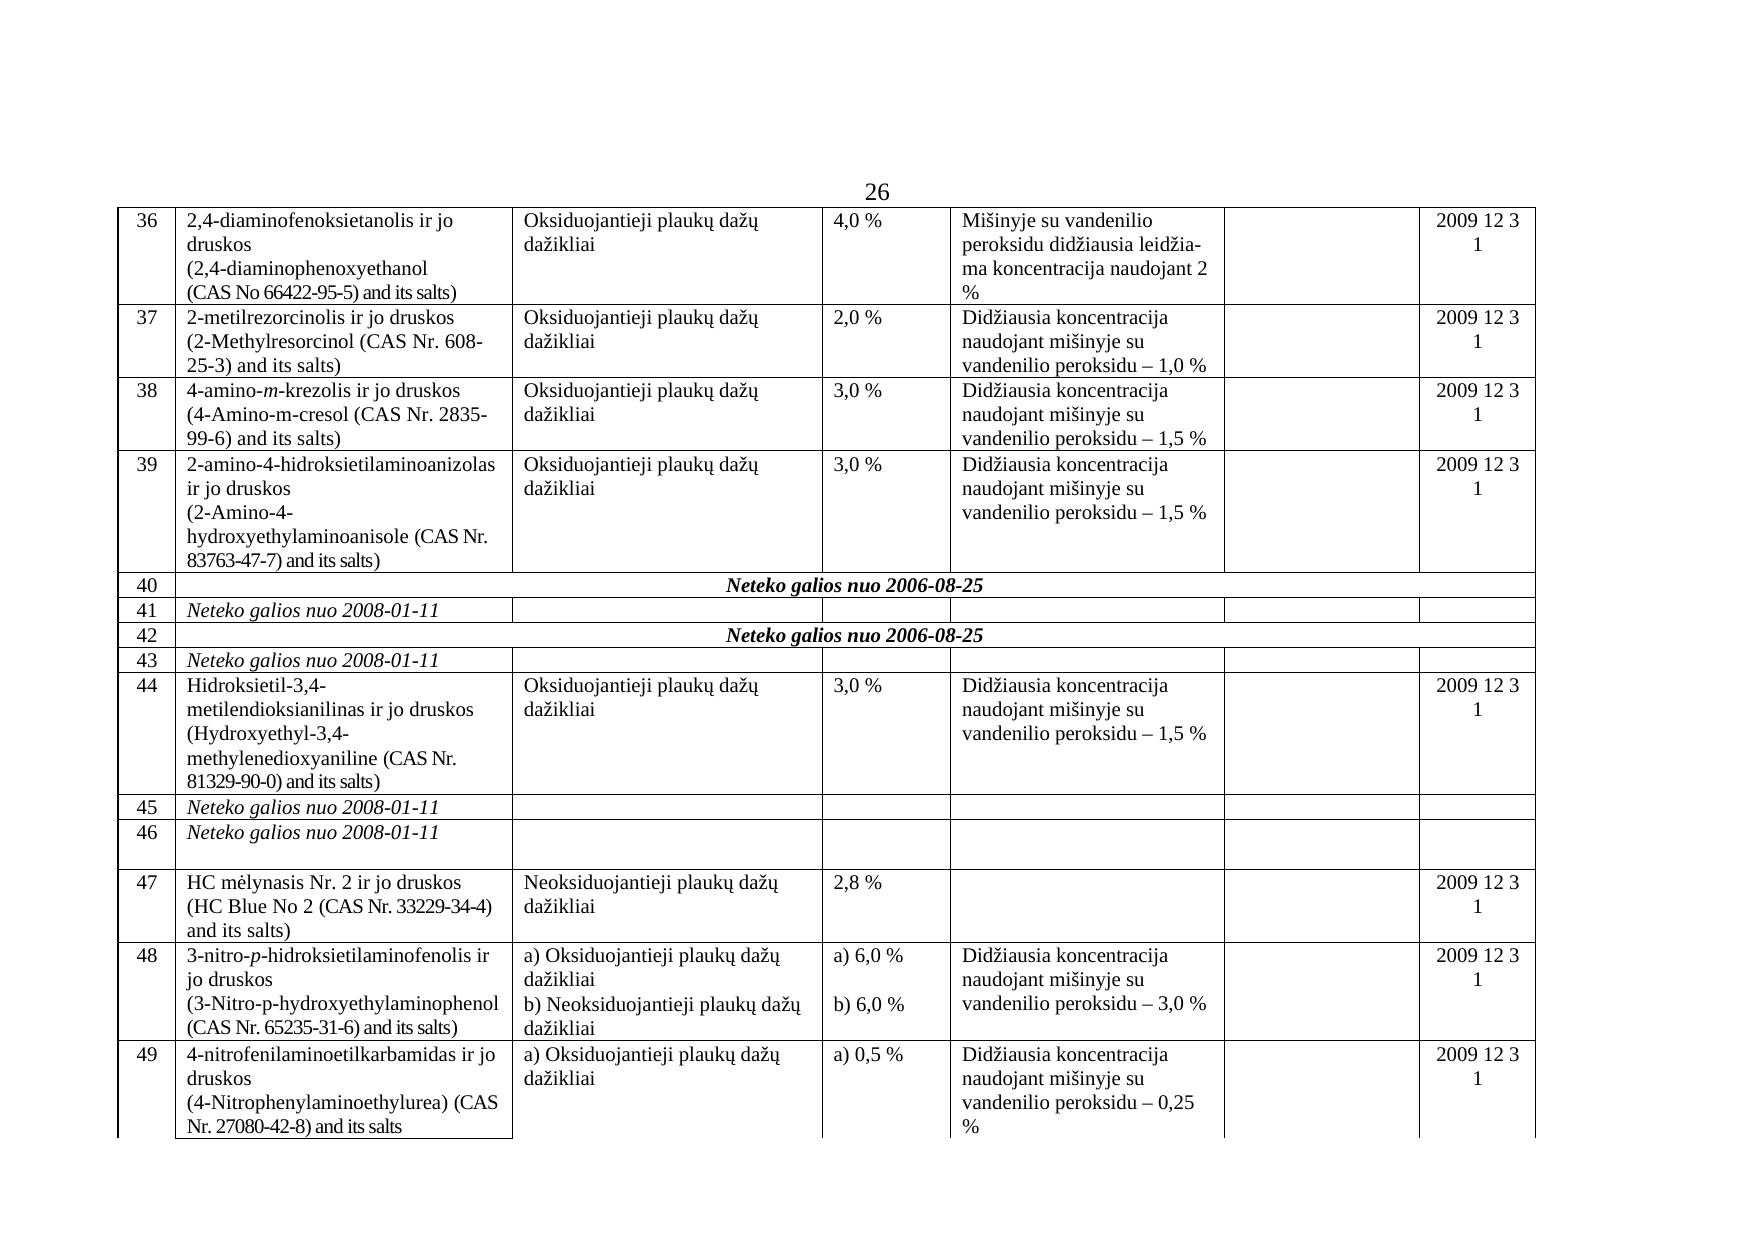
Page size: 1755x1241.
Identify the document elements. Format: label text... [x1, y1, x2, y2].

table_cell [823, 598, 950, 622]
table_cell [1225, 820, 1419, 869]
table_cell Didžiausia koncentracija naudojant mišinyje su vandenilio peroksidu – 1,5 % [951, 378, 1224, 450]
table_cell 2009 12 31 [1420, 305, 1535, 377]
table_cell 39 [119, 451, 175, 572]
table_cell 2009 12 31 [1420, 870, 1535, 942]
table_cell [1420, 648, 1535, 672]
table_cell [1225, 795, 1419, 819]
table_cell [1225, 648, 1419, 672]
table_cell 43 [119, 648, 175, 672]
table_cell 2009 12 31 [1420, 673, 1535, 793]
table_cell Neteko galios nuo 2008-01-11 [176, 795, 512, 819]
table_cell [513, 795, 822, 819]
table_cell 42 [119, 623, 175, 647]
table_cell 46 [119, 820, 175, 869]
table_cell a) Oksiduojantieji plaukų dažų dažikliai [513, 943, 822, 991]
table_cell 38 [119, 378, 175, 450]
table_cell Didžiausia koncentracija naudojant mišinyje su vandenilio peroksidu – 1,5 % [951, 451, 1224, 572]
table_cell [1420, 795, 1535, 819]
table_cell Neteko galios nuo 2008-01-11 [176, 820, 512, 869]
table_cell Neoksiduojantieji plaukų dažų dažikliai [513, 870, 822, 942]
table_cell Oksiduojantieji plaukų dažų dažikliai [513, 378, 822, 450]
table_cell Oksiduojantieji plaukų dažų dažikliai [513, 673, 822, 793]
table_cell 4-nitrofenilaminoetilkarbamidas ir jo druskos (4-Nitrophenylaminoethylurea) (CAS Nr. 27080-42-8) and its salts [176, 1041, 512, 1138]
table_cell 2,4-diaminofenoksietanolis ir jo druskos (2,4-diaminophenoxyethanol (CAS No 66422-95-5) and its salts) [176, 208, 512, 304]
table_cell [951, 820, 1224, 869]
table_cell a) 0,5 % [823, 1041, 950, 1138]
table_cell 4-amino-m-krezolis ir jo druskos (4-Amino-m-cresol (CAS Nr. 2835-99-6) and its salts) [176, 378, 512, 450]
table_cell [1420, 598, 1535, 622]
table_cell 45 [119, 795, 175, 819]
table_cell 37 [119, 305, 175, 377]
table_cell [1225, 451, 1419, 572]
table_cell 41 [119, 598, 175, 622]
table_cell [1225, 208, 1419, 304]
table_cell 2009 12 31 [1420, 378, 1535, 450]
table_cell [1225, 673, 1419, 793]
table_cell [823, 820, 950, 844]
table_cell 48 [119, 943, 175, 1040]
table_cell 40 [119, 573, 175, 597]
table_cell Oksiduojantieji plaukų dažų dažikliai [513, 305, 822, 377]
table_cell Neteko galios nuo 2006-08-25 [176, 623, 1535, 647]
table_cell 36 [119, 208, 175, 304]
table_cell [1225, 1041, 1419, 1138]
table_cell Mišinyje su vandenilio peroksidu didžiausia leidžia-ma koncentracija naudojant 2 % [951, 208, 1224, 304]
table_cell [1225, 378, 1419, 450]
table_cell 3,0 % [823, 378, 950, 450]
table_cell Oksiduojantieji plaukų dažų dažikliai [513, 208, 822, 304]
table_cell [951, 795, 1224, 819]
table_cell [951, 598, 1224, 622]
table_cell [513, 844, 822, 869]
table_cell [823, 795, 950, 819]
table_cell a) Oksiduojantieji plaukų dažų dažikliai [513, 1041, 822, 1138]
table_cell Neteko galios nuo 2008-01-11 [176, 648, 512, 672]
table_cell Didžiausia koncentracija naudojant mišinyje su vandenilio peroksidu – 1,0 % [951, 305, 1224, 377]
table_cell 3,0 % [823, 451, 950, 572]
table_cell Neteko galios nuo 2008-01-11 [176, 598, 512, 622]
table_cell 2009 12 31 [1420, 943, 1535, 1040]
table_cell 2,8 % [823, 870, 950, 942]
table_cell 44 [119, 673, 175, 793]
table_cell 2009 12 31 [1420, 208, 1535, 304]
table_cell b) Neoksiduojantieji plaukų dažų dažikliai [513, 991, 822, 1040]
table_cell Didžiausia koncentracija naudojant mišinyje su vandenilio peroksidu – 3,0 % [951, 943, 1224, 1040]
table_cell Didžiausia koncentracija naudojant mišinyje su vandenilio peroksidu – 0,25 % [951, 1041, 1224, 1138]
table_cell [1225, 870, 1419, 942]
table_cell Didžiausia koncentracija naudojant mišinyje su vandenilio peroksidu – 1,5 % [951, 673, 1224, 793]
table_cell [823, 844, 950, 869]
table_cell [513, 820, 822, 844]
table_cell 4,0 % [823, 208, 950, 304]
table_cell 2-metilrezorcinolis ir jo druskos (2-Methylresorcinol (CAS Nr. 608-25-3) and its salts) [176, 305, 512, 377]
table_cell 47 [119, 870, 175, 942]
table_cell 2-amino-4-hidroksietilaminoanizolas ir jo druskos (2-Amino-4-hydroxyethylaminoanisole (CAS Nr. 83763-47-7) and its salts) [176, 451, 512, 572]
table_cell 2009 12 31 [1420, 451, 1535, 572]
table_cell Oksiduojantieji plaukų dažų dažikliai [513, 451, 822, 572]
table_cell [513, 648, 822, 672]
table_cell [1225, 598, 1419, 622]
table_cell [513, 598, 822, 622]
table_cell 2,0 % [823, 305, 950, 377]
table_cell 3,0 % [823, 673, 950, 793]
table_cell [1420, 820, 1535, 869]
table_cell [1225, 305, 1419, 377]
table_cell [1225, 943, 1419, 1040]
table_cell 49 [119, 1041, 175, 1138]
table_cell Hidroksietil-3,4-metilendioksianilinas ir jo druskos (Hydroxyethyl-3,4-methylenedioxyaniline (CAS Nr. 81329-90-0) and its salts) [176, 673, 512, 793]
table_cell HC mėlynasis Nr. 2 ir jo druskos (HC Blue No 2 (CAS Nr. 33229-34-4) and its salts) [176, 870, 512, 942]
table_cell a) 6,0 % [823, 943, 950, 991]
table_cell Neteko galios nuo 2006-08-25 [176, 573, 1535, 597]
table_cell [951, 870, 1224, 942]
table_cell 3-nitro-p-hidroksietilaminofenolis ir jo druskos (3-Nitro-p-hydroxyethylaminophenol (CAS Nr. 65235-31-6) and its salts) [176, 943, 512, 1040]
table_cell [951, 648, 1224, 672]
table_cell b) 6,0 % [823, 991, 950, 1040]
table_cell 2009 12 31 [1420, 1041, 1535, 1138]
table_cell [823, 648, 950, 672]
